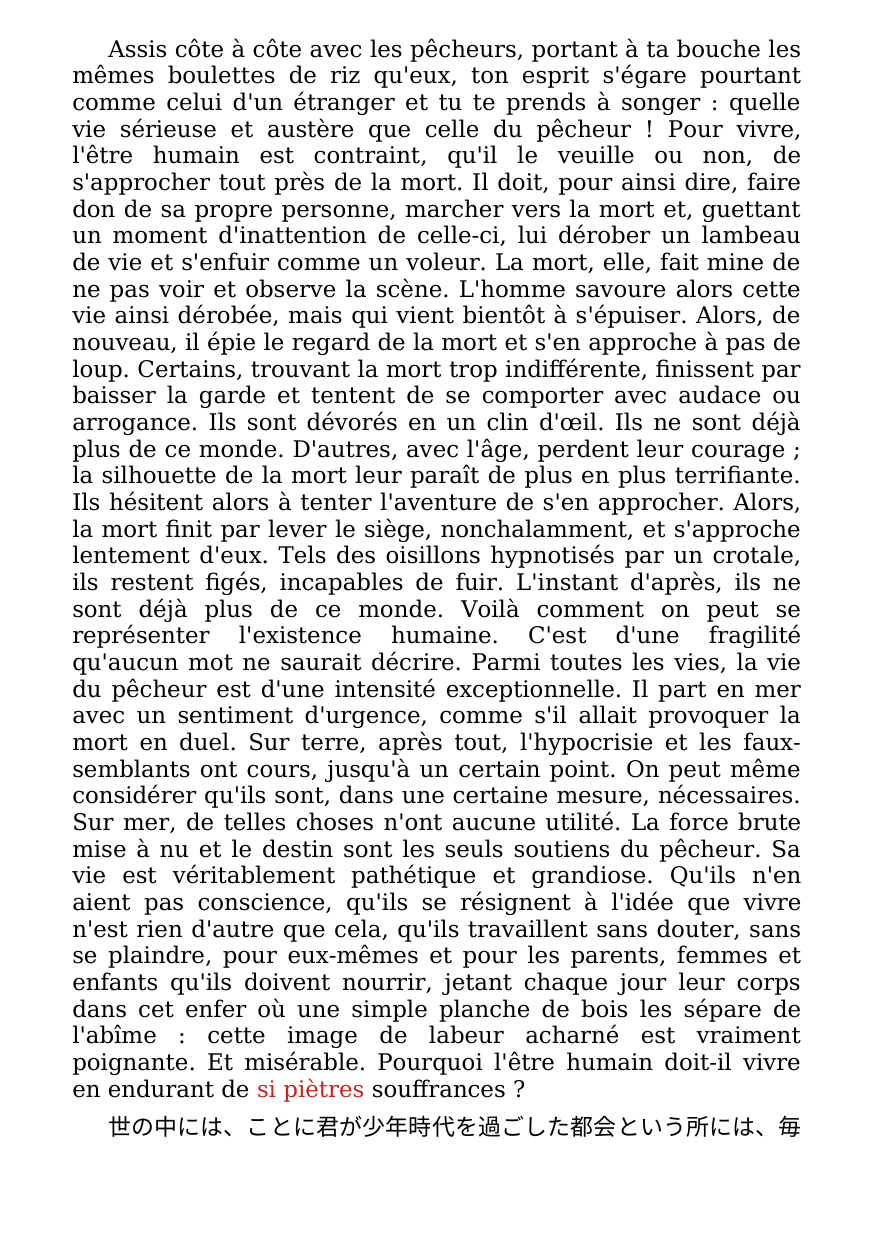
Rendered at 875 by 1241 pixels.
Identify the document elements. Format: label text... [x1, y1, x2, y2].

text Assis côte à côte avec les pêcheurs, portant à ta bouche les mêmes boulettes de riz qu'eux, ton esprit s'égare pourtant comme celui d'un étranger et tu te prends à songer : quelle vie sérieuse et austère que celle du pêcheur ! Pour vivre, l'être humain est contraint, qu'il le veuille ou non, de s'approcher tout près de la mort. Il doit, pour ainsi dire, faire don de sa propre personne, marcher vers la mort et, guettant un moment d'inattention de celle-ci, lui dérober un lambeau de vie et s'enfuir comme un voleur. La mort, elle, fait mine de ne pas voir et observe la scène. L'homme savoure alors cette vie ainsi dérobée, mais qui vient bientôt à s'épuiser. Alors, de nouveau, il épie le regard de la mort et s'en approche à pas de loup. Certains, trouvant la mort trop indifférente, finissent par baisser la garde et tentent de se comporter avec audace ou arrogance. Ils sont dévorés en un clin d'œil. Ils ne sont déjà plus de ce monde. D'autres, avec l'âge, perdent leur courage ; la silhouette de la mort leur paraît de plus en plus terrifiante. Ils hésitent alors à tenter l'aventure de s'en approcher. Alors, la mort finit par lever le siège, nonchalamment, et s'approche lentement d'eux. Tels des oisillons hypnotisés par un crotale, ils restent figés, incapables de fuir. L'instant d'après, ils ne sont déjà plus de ce monde. Voilà comment on peut se représenter l'existence humaine. C'est d'une fragilité qu'aucun mot ne saurait décrire. Parmi toutes les vies, la vie du pêcheur est d'une intensité exceptionnelle. Il part en mer avec un sentiment d'urgence, comme s'il allait provoquer la mort en duel. Sur terre, après tout, l'hypocrisie et les faux-semblants ont cours, jusqu'à un certain point. On peut même considérer qu'ils sont, dans une certaine mesure, nécessaires. Sur mer, de telles choses n'ont aucune utilité. La force brute mise à nu et le destin sont les seuls soutiens du pêcheur. Sa vie est véritablement pathétique et grandiose. Qu'ils n'en aient pas conscience, qu'ils se résignent à l'idée que vivre n'est rien d'autre que cela, qu'ils travaillent sans douter, sans se plaindre, pour eux-mêmes et pour les parents, femmes et enfants qu'ils doivent nourrir, jetant chaque jour leur corps dans cet enfer où une simple planche de bois les sépare de l'abîme : cette image de labeur acharné est vraiment poignante. Et misérable. Pourquoi l'être humain doit-il vivre en endurant de si piètres souffrances ? [72, 36, 802, 1103]
text 世の中には、ことに君が少年時代を過ごした都会という所には、毎 [72, 1109, 802, 1142]
